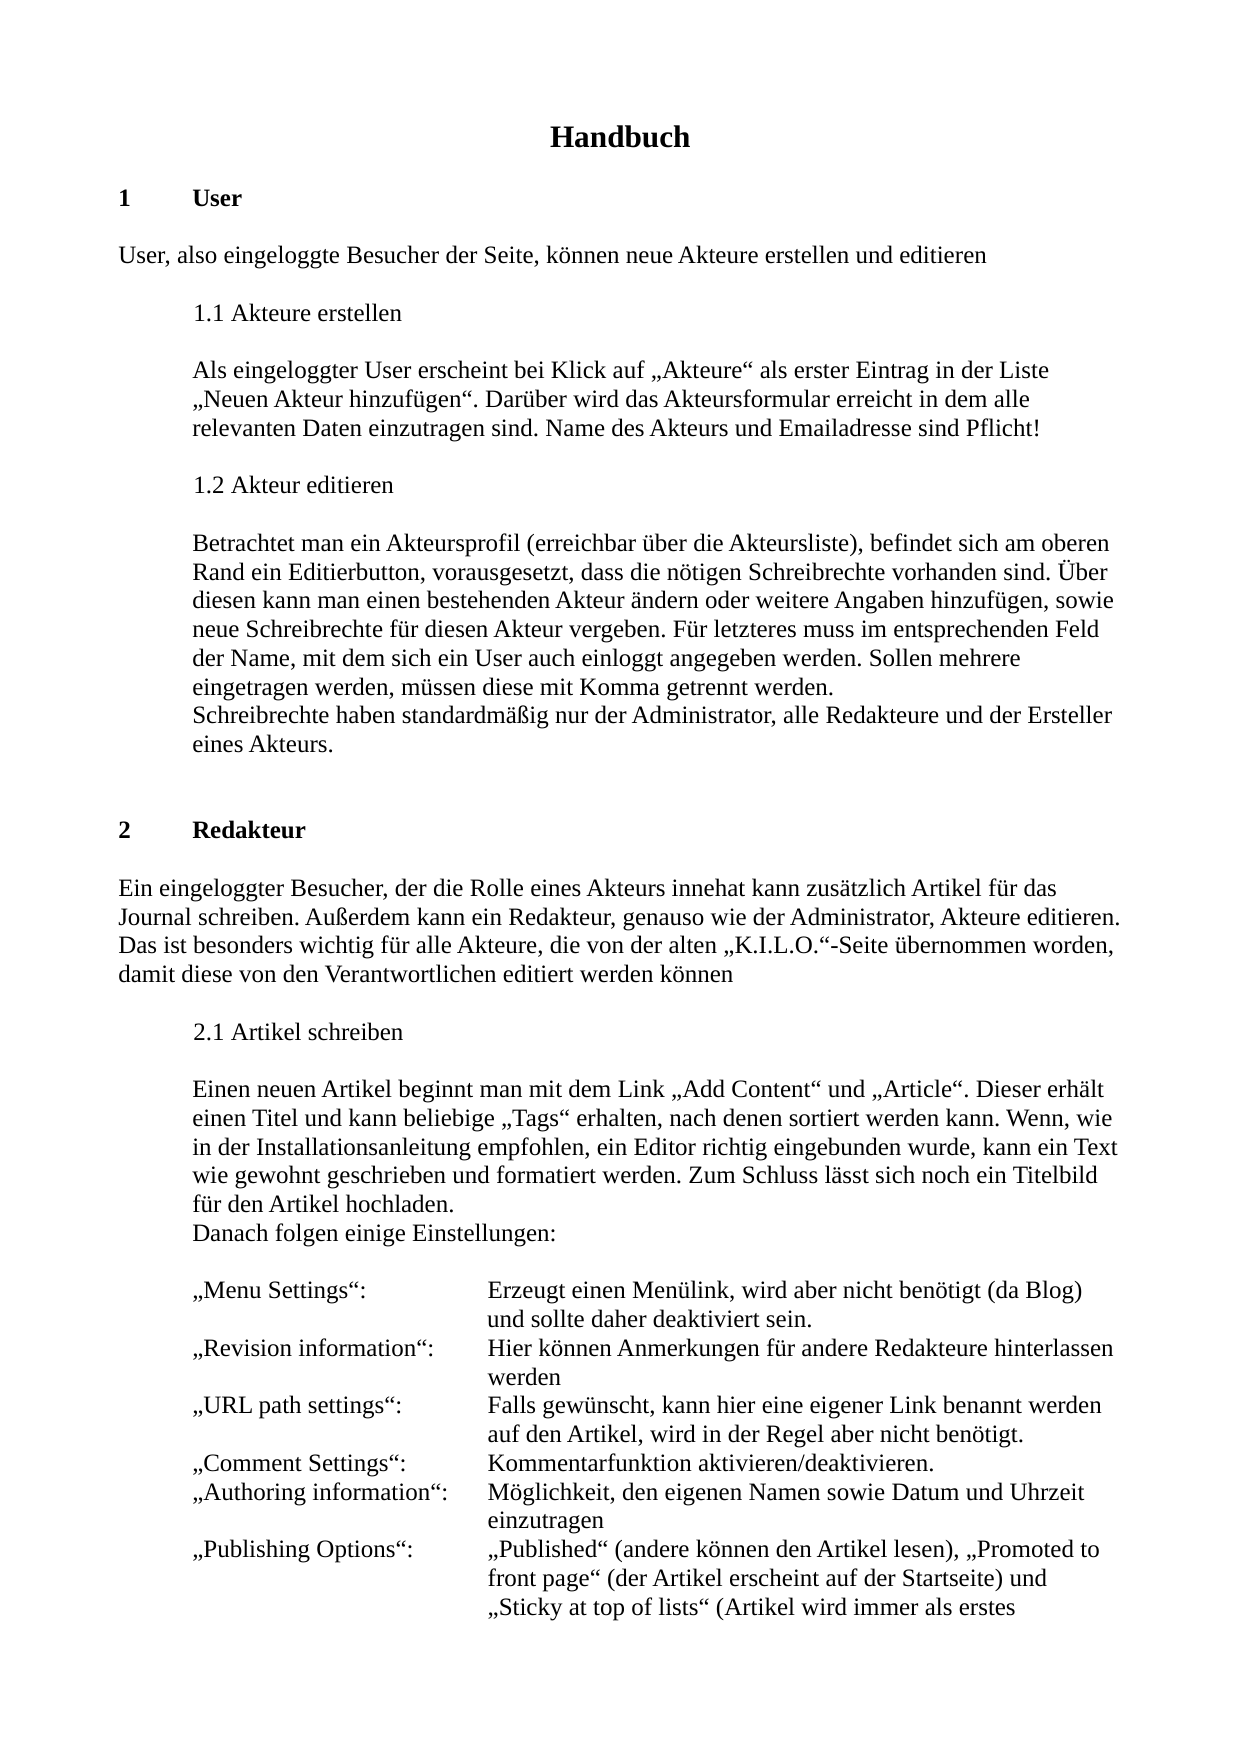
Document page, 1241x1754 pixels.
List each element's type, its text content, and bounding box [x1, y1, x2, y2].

text Betrachtet man ein Akteursprofil (erreichbar über die Akteursliste), befindet sich am oberen Rand ein Editierbutton, vorausgesetzt, dass die nötigen Schreibrechte vorhanden sind. Über diesen kann man einen bestehenden Akteur ändern oder weitere Angaben hinzufügen, sowie neue Schreibrechte für diesen Akteur vergeben. Für letzteres muss im entsprechenden Feld der Name, mit dem sich ein User auch einloggt angegeben werden. Sollen mehrere eingetragen werden, müssen diese mit Komma getrennt werden. [118, 528, 1122, 700]
text und sollte daher deaktiviert sein. [118, 1304, 1122, 1333]
text „Revision information“: Hier können Anmerkungen für andere Redakteure hinterlassen werden [118, 1333, 1122, 1390]
text 1 User [118, 183, 1122, 212]
list Akteure erstellen [193, 298, 1122, 327]
text Einen neuen Artikel beginnt man mit dem Link „Add Content“ und „Article“. Dieser erhält einen Titel und kann beliebige „Tags“ erhalten, nach denen sortiert werden kann. Wenn, wie in der Installationsanleitung empfohlen, ein Editor richtig eingebunden wurde, kann ein Text wie gewohnt geschrieben und formatiert werden. Zum Schluss lässt sich noch ein Titelbild für den Artikel hochladen. [118, 1074, 1122, 1218]
text Schreibrechte haben standardmäßig nur der Administrator, alle Redakteure und der Ersteller eines Akteurs. [118, 700, 1122, 758]
list Artikel schreiben [193, 1017, 1122, 1045]
text Als eingeloggter User erscheint bei Klick auf „Akteure“ als erster Eintrag in der Liste „Neuen Akteur hinzufügen“. Darüber wird das Akteursformular erreicht in dem alle relevanten Daten einzutragen sind. Name des Akteurs und Emailadresse sind Pflicht! [118, 355, 1122, 442]
text Handbuch [118, 118, 1122, 154]
text „URL path settings“: Falls gewünscht, kann hier eine eigener Link benannt werden auf den Artikel, wird in der Regel aber nicht benötigt. [118, 1390, 1122, 1448]
text User, also eingeloggte Besucher der Seite, können neue Akteure erstellen und editieren [118, 240, 1122, 269]
list Akteur editieren [193, 470, 1122, 499]
text „Menu Settings“: Erzeugt einen Menülink, wird aber nicht benötigt (da Blog) [118, 1275, 1122, 1304]
text „Comment Settings“: Kommentarfunktion aktivieren/deaktivieren. [118, 1448, 1122, 1477]
text „Publishing Options“: „Published“ (andere können den Artikel lesen), „Promoted to front page“ (der Artikel erscheint auf der Startseite) und „Sticky at top of lists“ (Artikel wird immer als erstes [118, 1534, 1122, 1620]
text „Authoring information“: Möglichkeit, den eigenen Namen sowie Datum und Uhrzeit einzutragen [118, 1477, 1122, 1534]
text Ein eingeloggter Besucher, der die Rolle eines Akteurs innehat kann zusätzlich Artikel für das Journal schreiben. Außerdem kann ein Redakteur, genauso wie der Administrator, Akteure editieren. Das ist besonders wichtig für alle Akteure, die von der alten „K.I.L.O.“-Seite übernommen worden, damit diese von den Verantwortlichen editiert werden können [118, 873, 1122, 988]
text Danach folgen einige Einstellungen: [118, 1218, 1122, 1247]
text 2 Redakteur [118, 815, 1122, 844]
